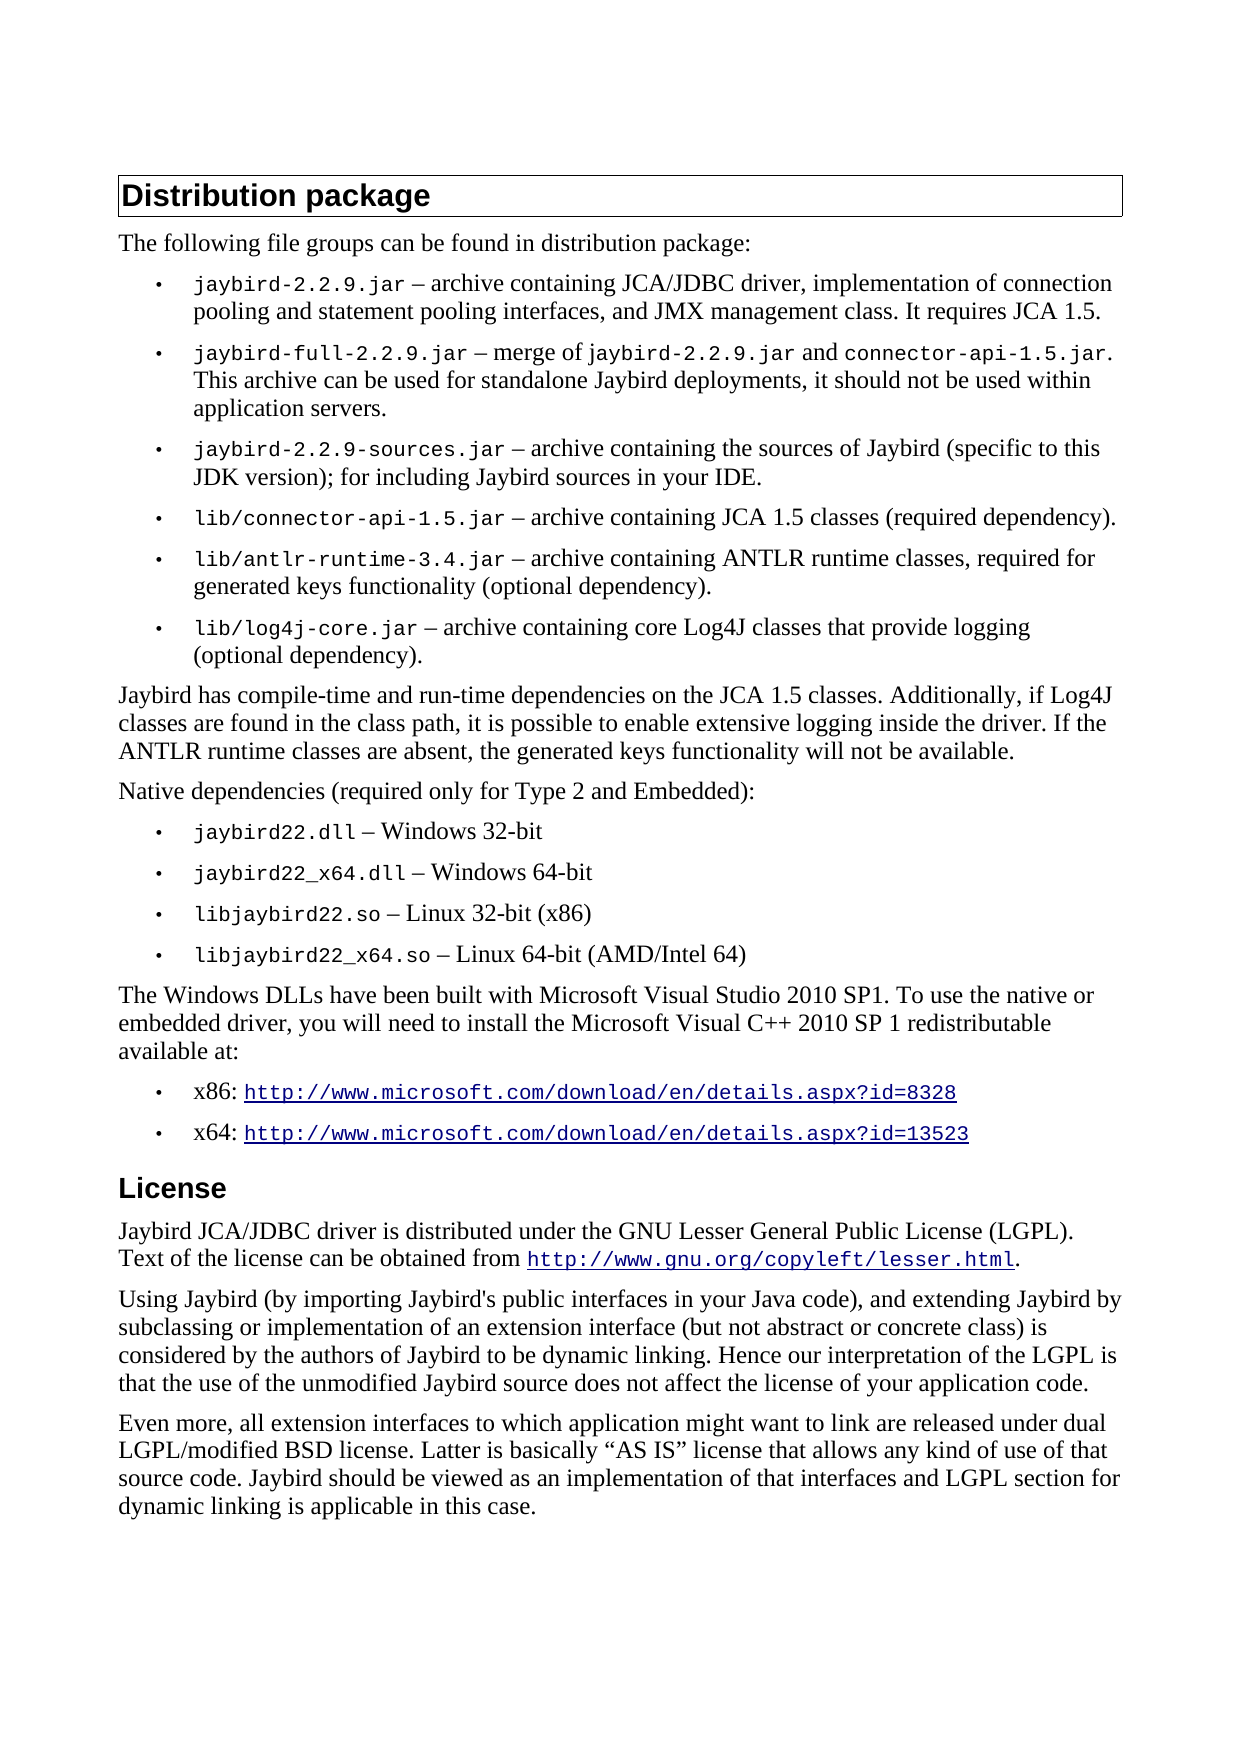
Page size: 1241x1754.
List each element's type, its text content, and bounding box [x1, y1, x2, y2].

list lib/log4j-core.jar – archive containing core Log4J classes that provide logging (optional dependency). [156, 613, 1122, 669]
subtitle License [118, 1172, 1122, 1204]
list x64: http://www.microsoft.com/download/en/details.aspx?id=13523 [156, 1118, 1122, 1147]
text Jaybird JCA/JDBC driver is distributed under the GNU Lesser General Public License (LGPL). Text of the license can be obtained from http://www.gnu.org/copyleft/lesser.html. [118, 1217, 1122, 1273]
list lib/connector-api-1.5.jar – archive containing JCA 1.5 classes (required dependency). [156, 503, 1122, 531]
list jaybird22_x64.dll – Windows 64-bit [156, 858, 1122, 887]
text The Windows DLLs have been built with Microsoft Visual Studio 2010 SP1. To use the native or embedded driver, you will need to install the Microsoft Visual C++ 2010 SP 1 redistributable available at: [118, 981, 1122, 1064]
list jaybird-2.2.9.jar – archive containing JCA/JDBC driver, implementation of connection pooling and statement pooling interfaces, and JMX management class. It requires JCA 1.5. [156, 269, 1122, 325]
text Jaybird has compile-time and run-time dependencies on the JCA 1.5 classes. Additionally, if Log4J classes are found in the class path, it is possible to enable extensive logging inside the driver. If the ANTLR runtime classes are absent, the generated keys functionality will not be available. [118, 681, 1122, 764]
text Using Jaybird (by importing Jaybird's public interfaces in your Java code), and extending Jaybird by subclassing or implementation of an extension interface (but not abstract or concrete class) is considered by the authors of Jaybird to be dynamic linking. Hence our interpretation of the LGPL is that the use of the unmodified Jaybird source does not affect the license of your application code. [118, 1286, 1122, 1396]
list libjaybird22.so – Linux 32-bit (x86) [156, 899, 1122, 928]
text The following file groups can be found in distribution package: [118, 229, 1122, 256]
list lib/antlr-runtime-3.4.jar – archive containing ANTLR runtime classes, required for generated keys functionality (optional dependency). [156, 544, 1122, 600]
list jaybird-full-2.2.9.jar – merge of jaybird-2.2.9.jar and connector-api-1.5.jar. This archive can be used for standalone Jaybird deployments, it should not be used within application servers. [156, 338, 1122, 422]
text Native dependencies (required only for Type 2 and Embedded): [118, 777, 1122, 805]
text Even more, all extension interfaces to which application might want to link are released under dual LGPL/modified BSD license. Latter is basically “AS IS” license that allows any kind of use of that source code. Jaybird should be viewed as an implementation of that interfaces and LGPL section for dynamic linking is applicable in this case. [118, 1409, 1122, 1520]
list jaybird-2.2.9-sources.jar – archive containing the sources of Jaybird (specific to this JDK version); for including Jaybird sources in your IDE. [156, 434, 1122, 490]
list x86: http://www.microsoft.com/download/en/details.aspx?id=8328 [156, 1077, 1122, 1106]
subtitle Distribution package [119, 176, 1122, 216]
list libjaybird22_x64.so – Linux 64-bit (AMD/Intel 64) [156, 940, 1122, 969]
list jaybird22.dll – Windows 32-bit [156, 817, 1122, 846]
